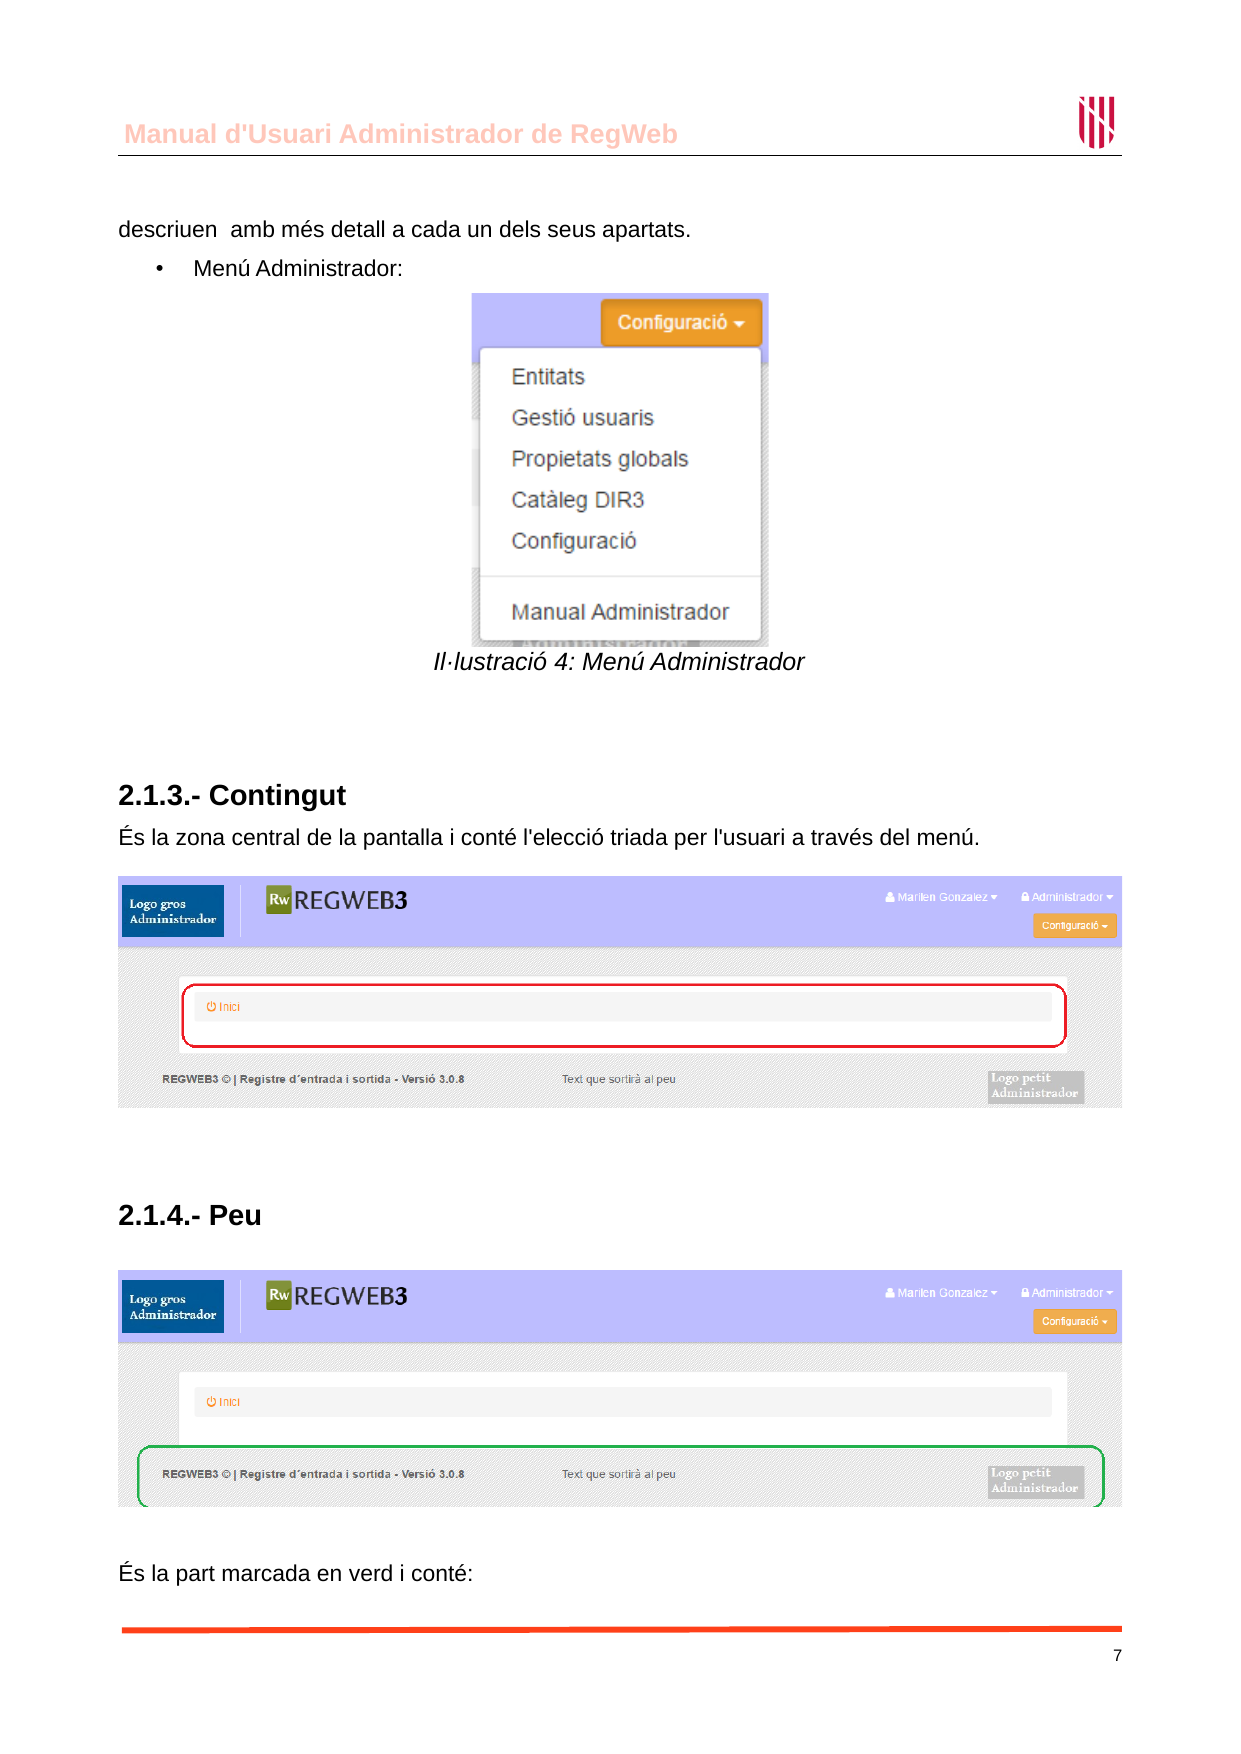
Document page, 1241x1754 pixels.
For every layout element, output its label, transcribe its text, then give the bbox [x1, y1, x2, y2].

text descriuen amb més detall a cada un dels seus apartats. [118, 216, 1122, 242]
text És la part marcada en verd i conté: [118, 1559, 1122, 1586]
picture [1076, 94, 1117, 150]
text Il·lustració 4: Menú Administrador [428, 306, 812, 675]
subtitle Contingut [118, 778, 1122, 812]
text És la zona central de la pantalla i conté l'elecció triada per l'usuari a través del menú. [118, 824, 1122, 851]
subtitle Peu [118, 1198, 1122, 1231]
list Menú Administrador: [156, 254, 1122, 281]
